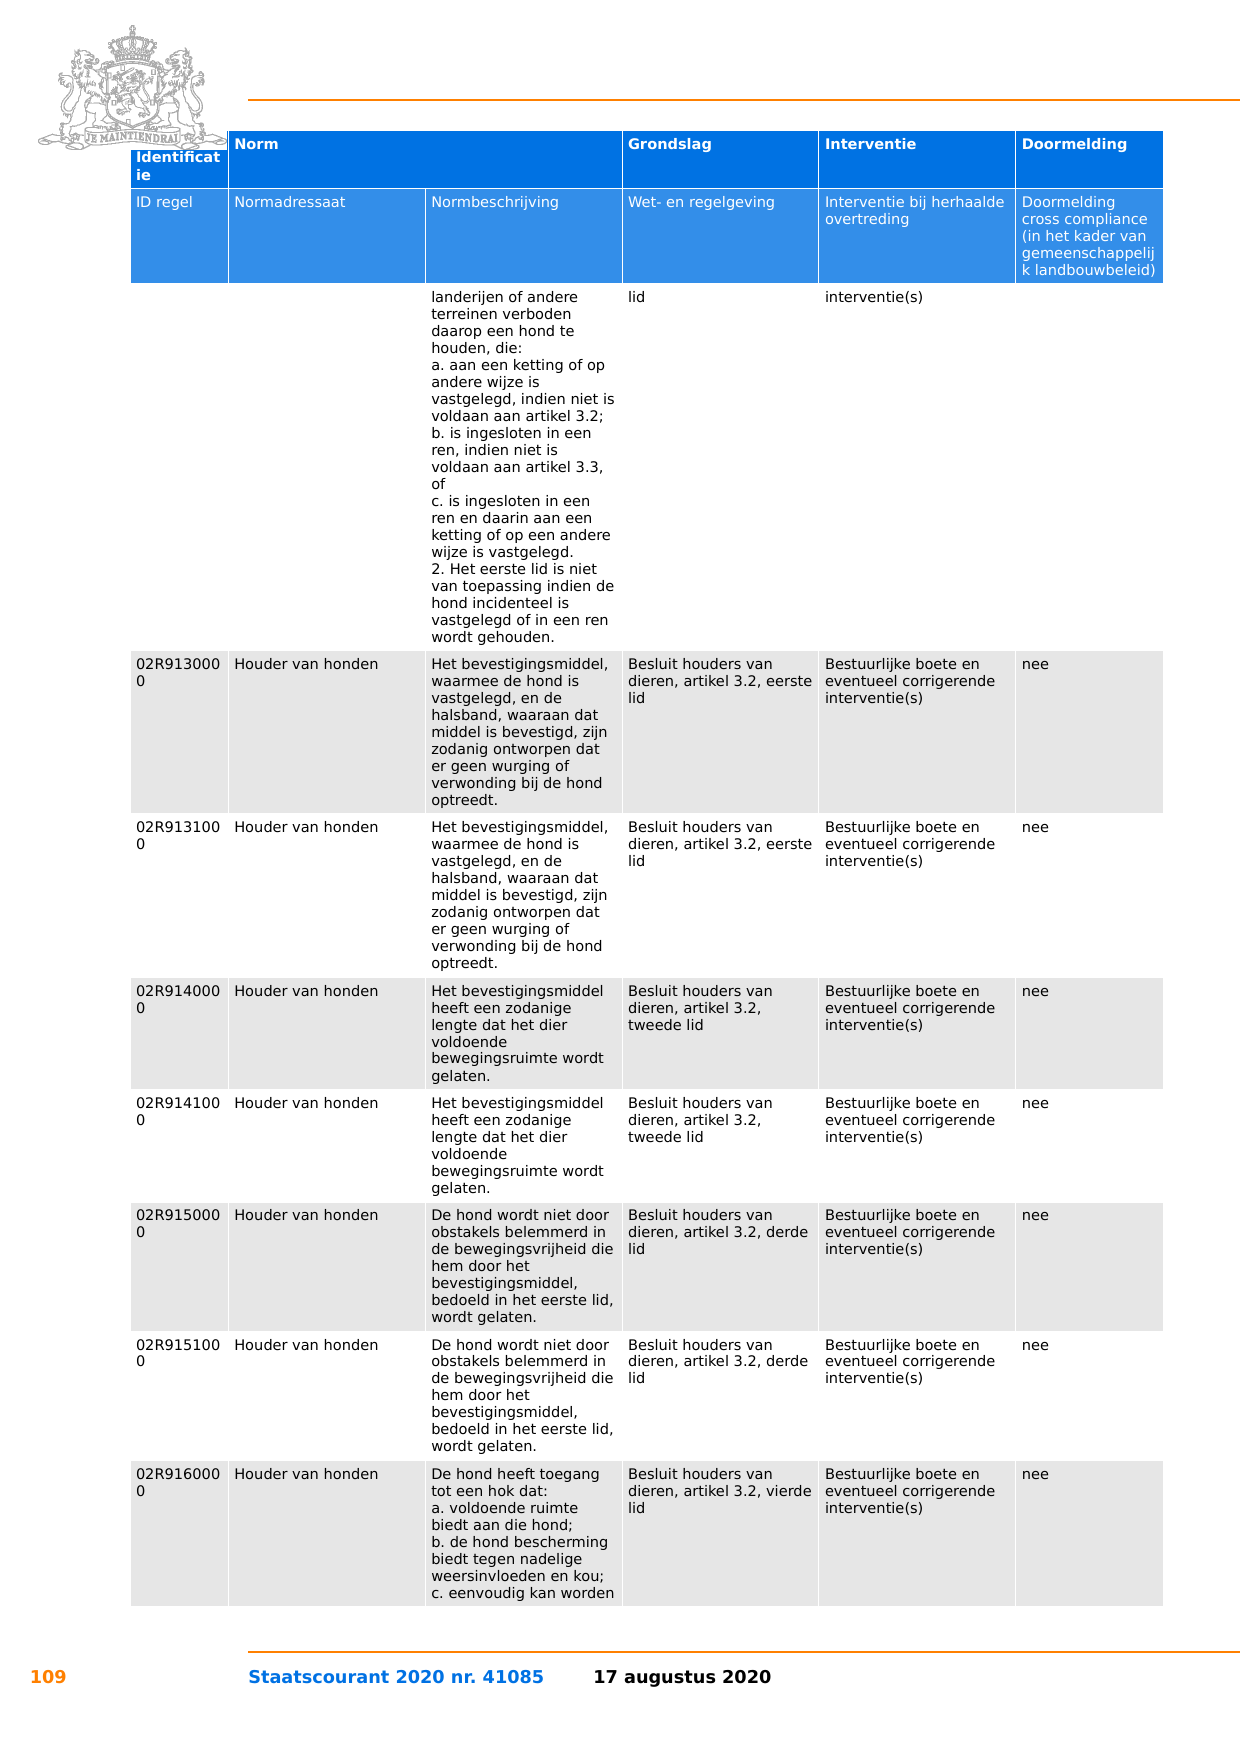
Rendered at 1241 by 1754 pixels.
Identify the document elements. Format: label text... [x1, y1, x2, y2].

table_cell nee [1016, 1203, 1163, 1331]
table_cell Besluit houders van dieren, artikel 3.2, derde lid [623, 1332, 818, 1460]
table_cell Houder van honden [229, 1332, 425, 1460]
picture [38, 25, 227, 150]
table_cell De hond wordt niet door obstakels belemmerd in de bewegingsvrijheid die hem door het bevestigingsmiddel, bedoeld in het eerste lid, wordt gelaten. [426, 1203, 622, 1331]
table_cell Het bevestigingsmiddel, waarmee de hond is vastgelegd, en de halsband, waaraan dat middel is bevestigd, zijn zodanig ontworpen dat er geen wurging of verwonding bij de hond optreedt. [426, 815, 622, 977]
table_cell nee [1016, 978, 1163, 1089]
table_cell Normbeschrijving [426, 189, 622, 283]
table_cell Bestuurlijke boete en eventueel corrigerende interventie(s) [819, 1203, 1015, 1331]
table_cell Bestuurlijke boete en eventueel corrigerende interventie(s) [819, 978, 1015, 1089]
table_cell nee [1016, 1090, 1163, 1201]
table_cell [229, 284, 425, 650]
table_cell [131, 284, 228, 650]
table_cell ID regel [131, 189, 228, 283]
table_cell Besluit houders van dieren, artikel 3.2, eerste lid [623, 651, 818, 813]
table_cell nee [1016, 651, 1163, 813]
table_cell Interventie bij herhaalde overtreding [819, 189, 1015, 283]
table_cell Doormelding cross compliance (in het kader van gemeenschappelijk landbouwbeleid) [1016, 189, 1163, 283]
table_header Doormelding [1016, 131, 1163, 188]
table_cell interventie(s) [819, 284, 1015, 650]
table_header Norm [229, 131, 622, 188]
table_cell Besluit houders van dieren, artikel 3.2, tweede lid [623, 978, 818, 1089]
table_cell De hond wordt niet door obstakels belemmerd in de bewegingsvrijheid die hem door het bevestigingsmiddel, bedoeld in het eerste lid, wordt gelaten. [426, 1332, 622, 1460]
table_cell Houder van honden [229, 815, 425, 977]
table_cell Houder van honden [229, 1461, 425, 1606]
table_cell 02R9150000 [131, 1203, 228, 1331]
table_cell Besluit houders van dieren, artikel 3.2, vierde lid [623, 1461, 818, 1606]
table_cell nee [1016, 1461, 1163, 1606]
table_cell Besluit houders van dieren, artikel 3.2, derde lid [623, 1203, 818, 1331]
table_cell landerijen of andere terreinen verboden daarop een hond te houden, die: a. aan een ketting of op andere wijze is vastgelegd, indien niet is voldaan aan artikel 3.2; b. is ingesloten in een ren, indien niet is voldaan aan artikel 3.3, of c. is ingesloten in een ren en daarin aan een ketting of op een andere wijze is vastgelegd. 2. Het eerste lid is niet van toepassing indien de hond incidenteel is vastgelegd of in een ren wordt gehouden. [426, 284, 622, 650]
table_cell Houder van honden [229, 978, 425, 1089]
table_cell Het bevestigingsmiddel heeft een zodanige lengte dat het dier voldoende bewegingsruimte wordt gelaten. [426, 978, 622, 1089]
table_header Interventie [819, 131, 1015, 188]
table_cell Houder van honden [229, 651, 425, 813]
table_cell De hond heeft toegang tot een hok dat: a. voldoende ruimte biedt aan die hond; b. de hond bescherming biedt tegen nadelige weersinvloeden en kou; c. eenvoudig kan worden [426, 1461, 622, 1606]
table_cell Bestuurlijke boete en eventueel corrigerende interventie(s) [819, 1090, 1015, 1201]
table_cell lid [623, 284, 818, 650]
table_cell nee [1016, 815, 1163, 977]
table_cell Bestuurlijke boete en eventueel corrigerende interventie(s) [819, 1461, 1015, 1606]
table_header Identificatie [131, 131, 228, 188]
table_cell Bestuurlijke boete en eventueel corrigerende interventie(s) [819, 1332, 1015, 1460]
table_cell Houder van honden [229, 1203, 425, 1331]
table_cell Bestuurlijke boete en eventueel corrigerende interventie(s) [819, 651, 1015, 813]
table_cell 02R9141000 [131, 1090, 228, 1201]
table_cell Besluit houders van dieren, artikel 3.2, tweede lid [623, 1090, 818, 1201]
table_cell Houder van honden [229, 1090, 425, 1201]
table_cell Het bevestigingsmiddel, waarmee de hond is vastgelegd, en de halsband, waaraan dat middel is bevestigd, zijn zodanig ontworpen dat er geen wurging of verwonding bij de hond optreedt. [426, 651, 622, 813]
table_cell 02R9151000 [131, 1332, 228, 1460]
table_cell 02R9131000 [131, 815, 228, 977]
table_cell Wet- en regelgeving [623, 189, 818, 283]
table_cell 02R9160000 [131, 1461, 228, 1606]
table_header Grondslag [623, 131, 818, 188]
table_cell Het bevestigingsmiddel heeft een zodanige lengte dat het dier voldoende bewegingsruimte wordt gelaten. [426, 1090, 622, 1201]
table_cell [1016, 284, 1163, 650]
table_cell 02R9130000 [131, 651, 228, 813]
table_cell Besluit houders van dieren, artikel 3.2, eerste lid [623, 815, 818, 977]
table_cell Bestuurlijke boete en eventueel corrigerende interventie(s) [819, 815, 1015, 977]
table_cell nee [1016, 1332, 1163, 1460]
table_cell Normadressaat [229, 189, 425, 283]
table_cell 02R9140000 [131, 978, 228, 1089]
